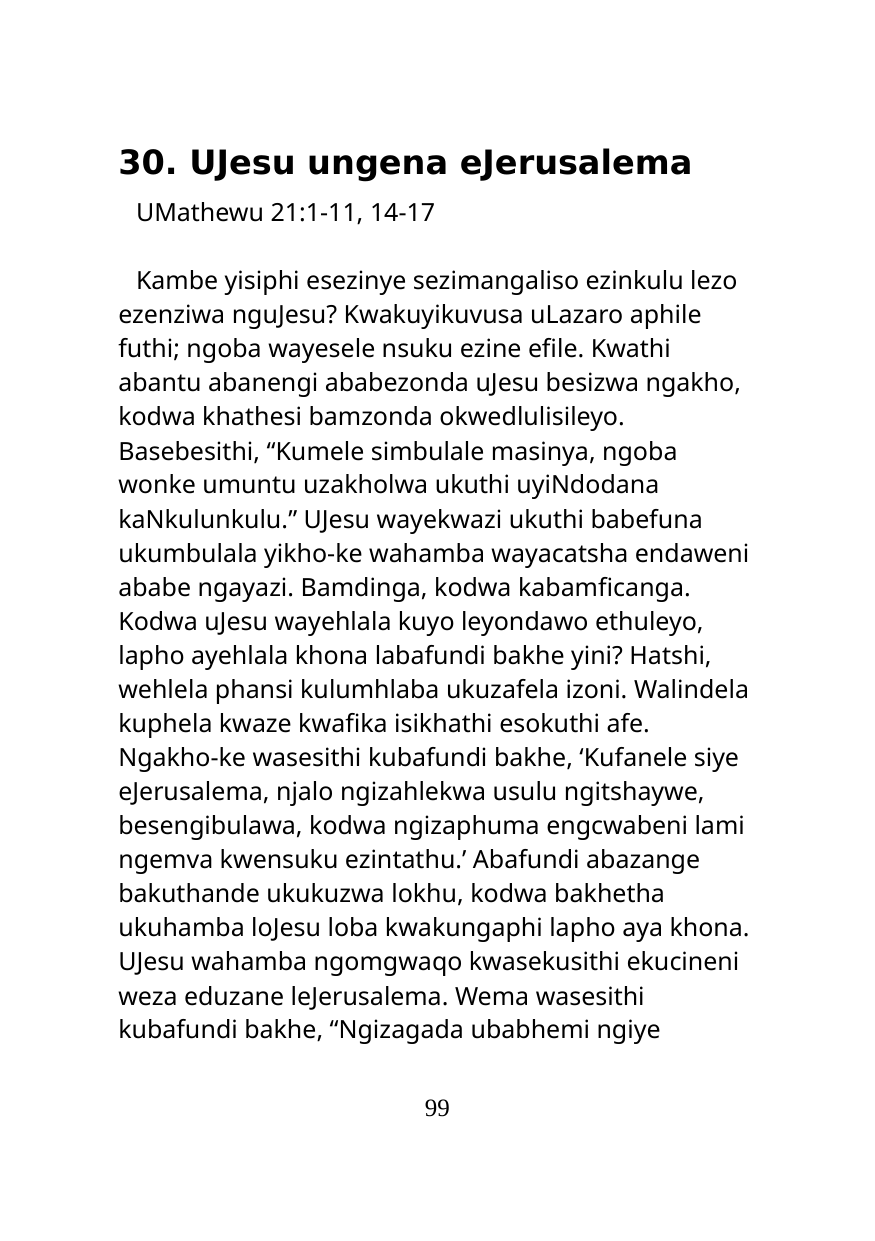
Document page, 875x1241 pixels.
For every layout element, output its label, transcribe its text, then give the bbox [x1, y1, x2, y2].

text Kambe yisiphi esezinye sezimangaliso ezinkulu lezo ezenziwa nguJesu? Kwakuyikuvusa uLazaro aphile futhi; ngoba wayesele nsuku ezine efile. Kwathi abantu abanengi ababezonda uJesu besizwa ngakho, kodwa khathesi bamzonda okwedlulisileyo. Basebesithi, “Kumele simbulale masinya, ngoba wonke umuntu uzakholwa ukuthi uyiNdodana kaNkulunkulu.” UJesu wayekwazi ukuthi babefuna ukumbulala yikho-ke wahamba wayacatsha endaweni ababe ngayazi. Bamdinga, kodwa kabamficanga. Kodwa uJesu wayehlala kuyo leyondawo ethuleyo, lapho ayehlala khona labafundi bakhe yini? Hatshi, wehlela phansi kulumhlaba ukuzafela izoni. Walindela kuphela kwaze kwafika isikhathi esokuthi afe. Ngakho-ke wasesithi kubafundi bakhe, ‘Kufanele siye eJerusalema, njalo ngizahlekwa usulu ngitshaywe, besengibulawa, kodwa ngizaphuma engcwabeni lami ngemva kwensuku ezintathu.’ Abafundi abazange bakuthande ukukuzwa lokhu, kodwa bakhetha ukuhamba loJesu loba kwakungaphi lapho aya khona. UJesu wahamba ngomgwaqo kwasekusithi ekucineni weza eduzane leJerusalema. Wema wasesithi kubafundi bakhe, “Ngizagada ubabhemi ngiye [118, 263, 756, 1046]
text UMathewu 21:1-11, 14-17 [118, 195, 756, 229]
subtitle 30. UJesu ungena eJerusalema [118, 143, 756, 182]
